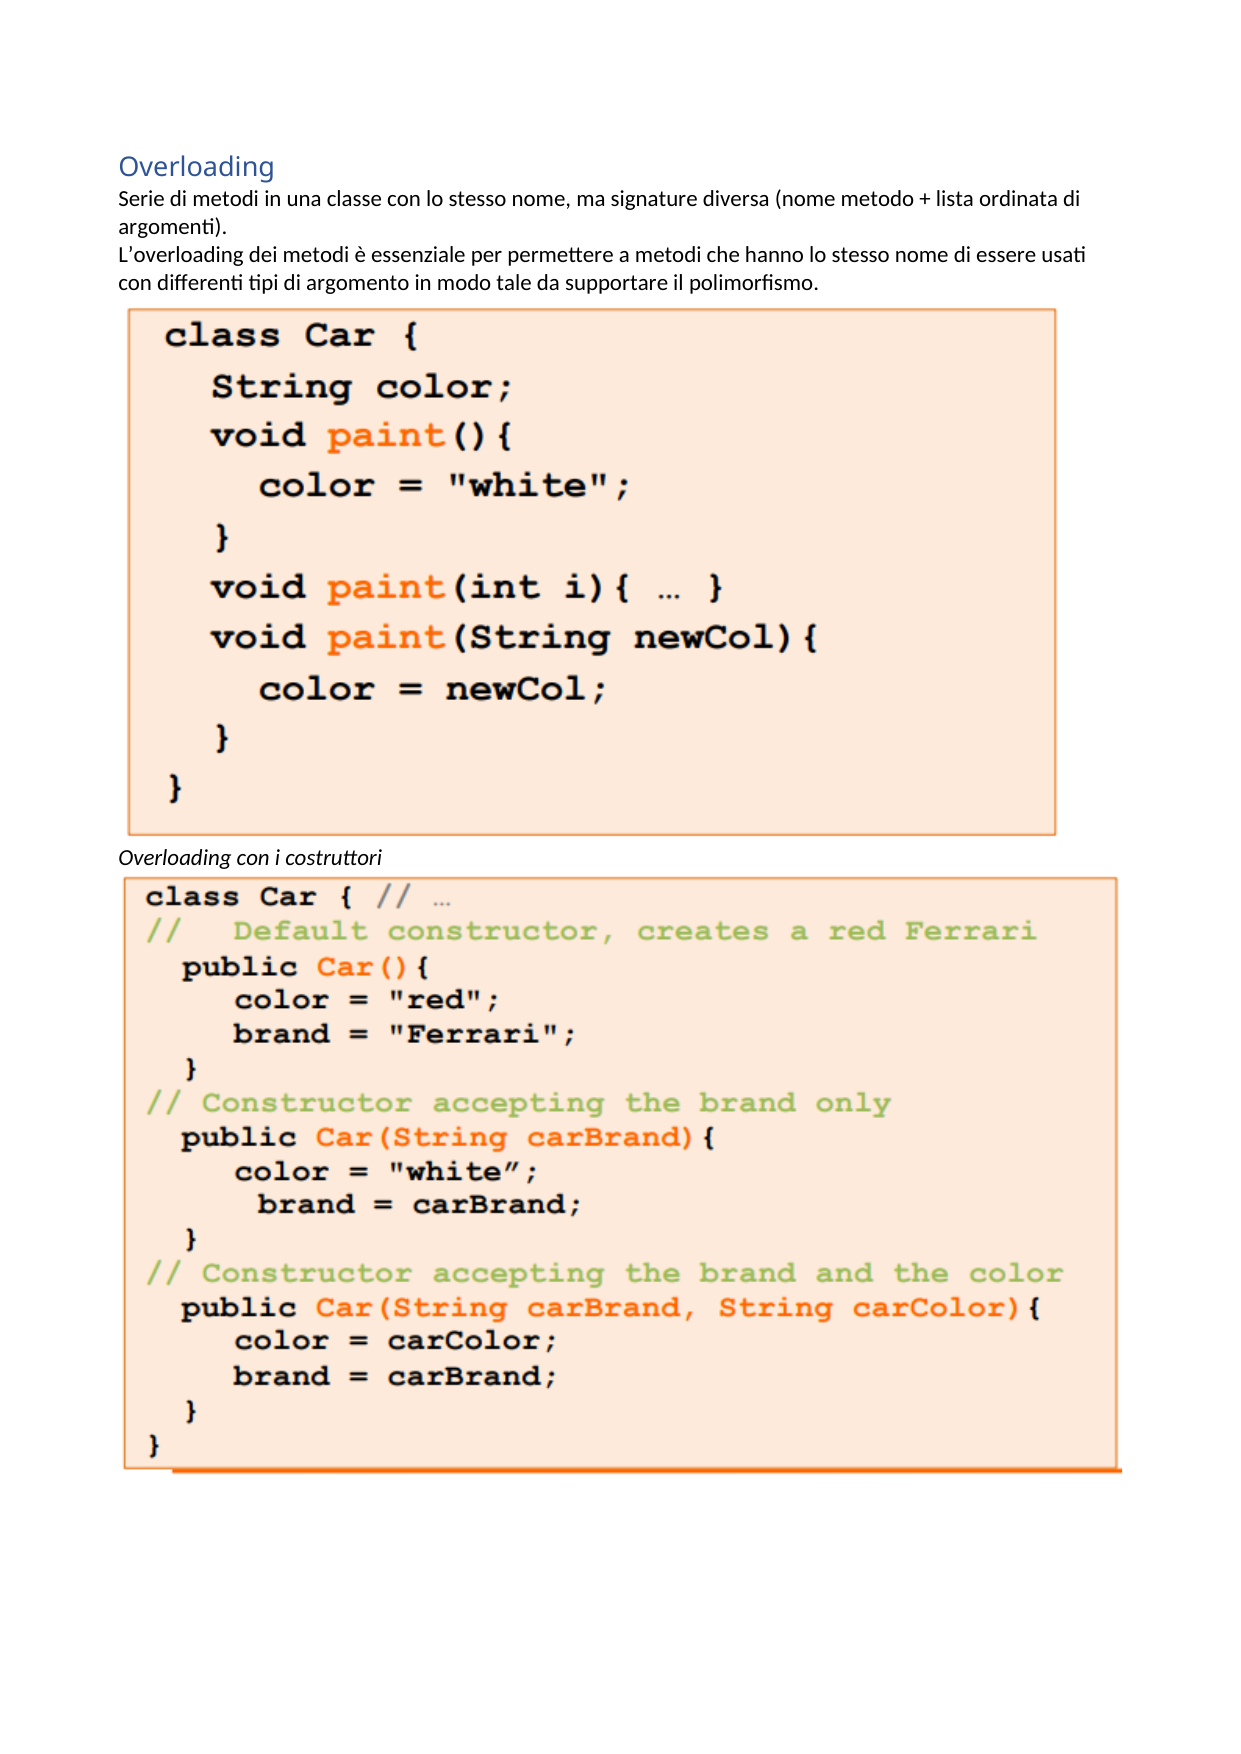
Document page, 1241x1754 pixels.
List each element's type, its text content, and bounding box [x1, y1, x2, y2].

subtitle Overloading [118, 148, 1122, 184]
text Overloading con i costruttori [118, 843, 1122, 871]
text L’overloading dei metodi è essenziale per permettere a metodi che hanno lo stesso nome di essere usati con differenti tipi di argomento in modo tale da supportare il polimorfismo. [118, 241, 1122, 297]
text Serie di metodi in una classe con lo stesso nome, ma signature diversa (nome metodo + lista ordinata di argomenti). [118, 184, 1122, 241]
